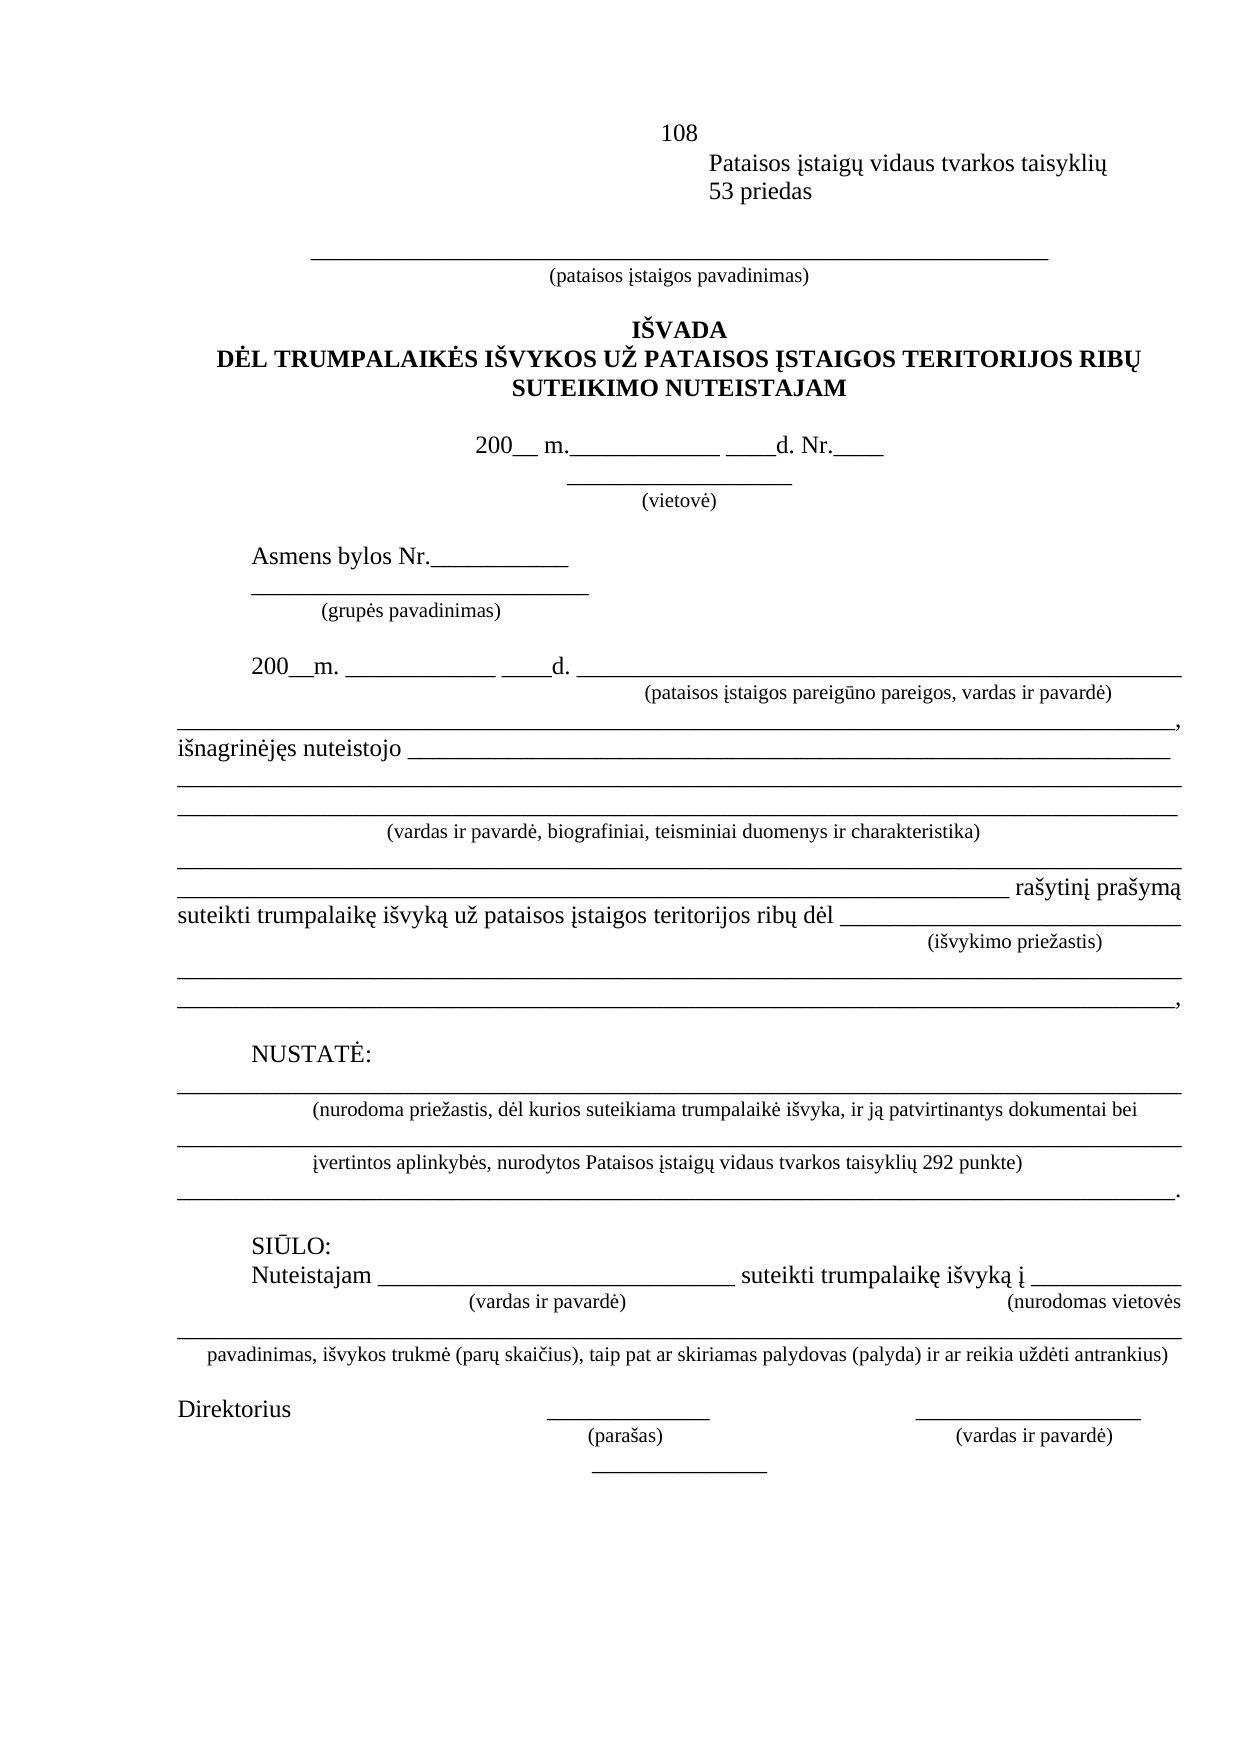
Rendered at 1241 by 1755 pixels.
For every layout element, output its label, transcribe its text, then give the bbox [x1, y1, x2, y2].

text (parašas) (vardas ir pavardė) [177, 1423, 1181, 1447]
text ________________________________________________________________________________ [177, 790, 1181, 819]
text SIŪLO: [177, 1231, 1181, 1260]
text IŠVADA [177, 315, 1181, 344]
text ___________________________ [177, 569, 1181, 598]
text Asmens bylos Nr.___________ [177, 541, 1181, 569]
text pavadinimas, išvykos trukmė (parų skaičius), taip pat ar skiriamas palydovas (palyda) ir ar reikia uždėti antrankius) [177, 1342, 1181, 1366]
text , [177, 704, 1181, 733]
text rašytinį prašymą [177, 872, 1181, 900]
text Direktorius _____________ __________________ [177, 1394, 1181, 1423]
text 200__ m.____________ ____d. Nr.____ [177, 430, 1181, 459]
text , [177, 982, 1181, 1011]
text . [177, 1174, 1181, 1203]
text (pataisos įstaigos pavadinimas) [177, 263, 1181, 287]
text (išvykimo priežastis) [177, 929, 1181, 953]
text 53 priedas [177, 176, 1181, 205]
text suteikti trumpalaikę išvyką už pataisos įstaigos teritorijos ribų dėl [177, 900, 1181, 929]
text ______________ [177, 1447, 1181, 1476]
text NUSTATĖ: [177, 1039, 1181, 1068]
text (grupės pavadinimas) [177, 598, 1181, 622]
text (vardas ir pavardė, biografiniai, teisminiai duomenys ir charakteristika) [177, 819, 1181, 843]
text (pataisos įstaigos pareigūno pareigos, vardas ir pavardė) [177, 680, 1181, 704]
text ___________________________________________________________ [177, 234, 1181, 263]
text įvertintos aplinkybės, nurodytos Pataisos įstaigų vidaus tvarkos taisyklių 292 punkte) [177, 1150, 1181, 1174]
text išnagrinėjęs nuteistojo _____________________________________________________________ [177, 733, 1181, 761]
text DĖL TRUMPALAIKĖS IŠVYKOS UŽ PATAISOS ĮSTAIGOS TERITORIJOS RIBŲ [177, 344, 1181, 373]
text (nurodoma priežastis, dėl kurios suteikiama trumpalaikė išvyka, ir ją patvirtinantys dokumentai bei [177, 1097, 1181, 1121]
text SUTEIKIMO NUTEISTAJAM [177, 373, 1181, 402]
text __________________ [177, 459, 1181, 488]
text (vardas ir pavardė) (nurodomas vietovės [177, 1289, 1181, 1313]
text 200__m. ____________ ____d. [177, 651, 1181, 680]
text Pataisos įstaigų vidaus tvarkos taisyklių [709, 148, 1181, 176]
text (vietovė) [177, 488, 1181, 512]
text Nuteistajam suteikti trumpalaikę išvyką į ____________ [177, 1260, 1181, 1289]
